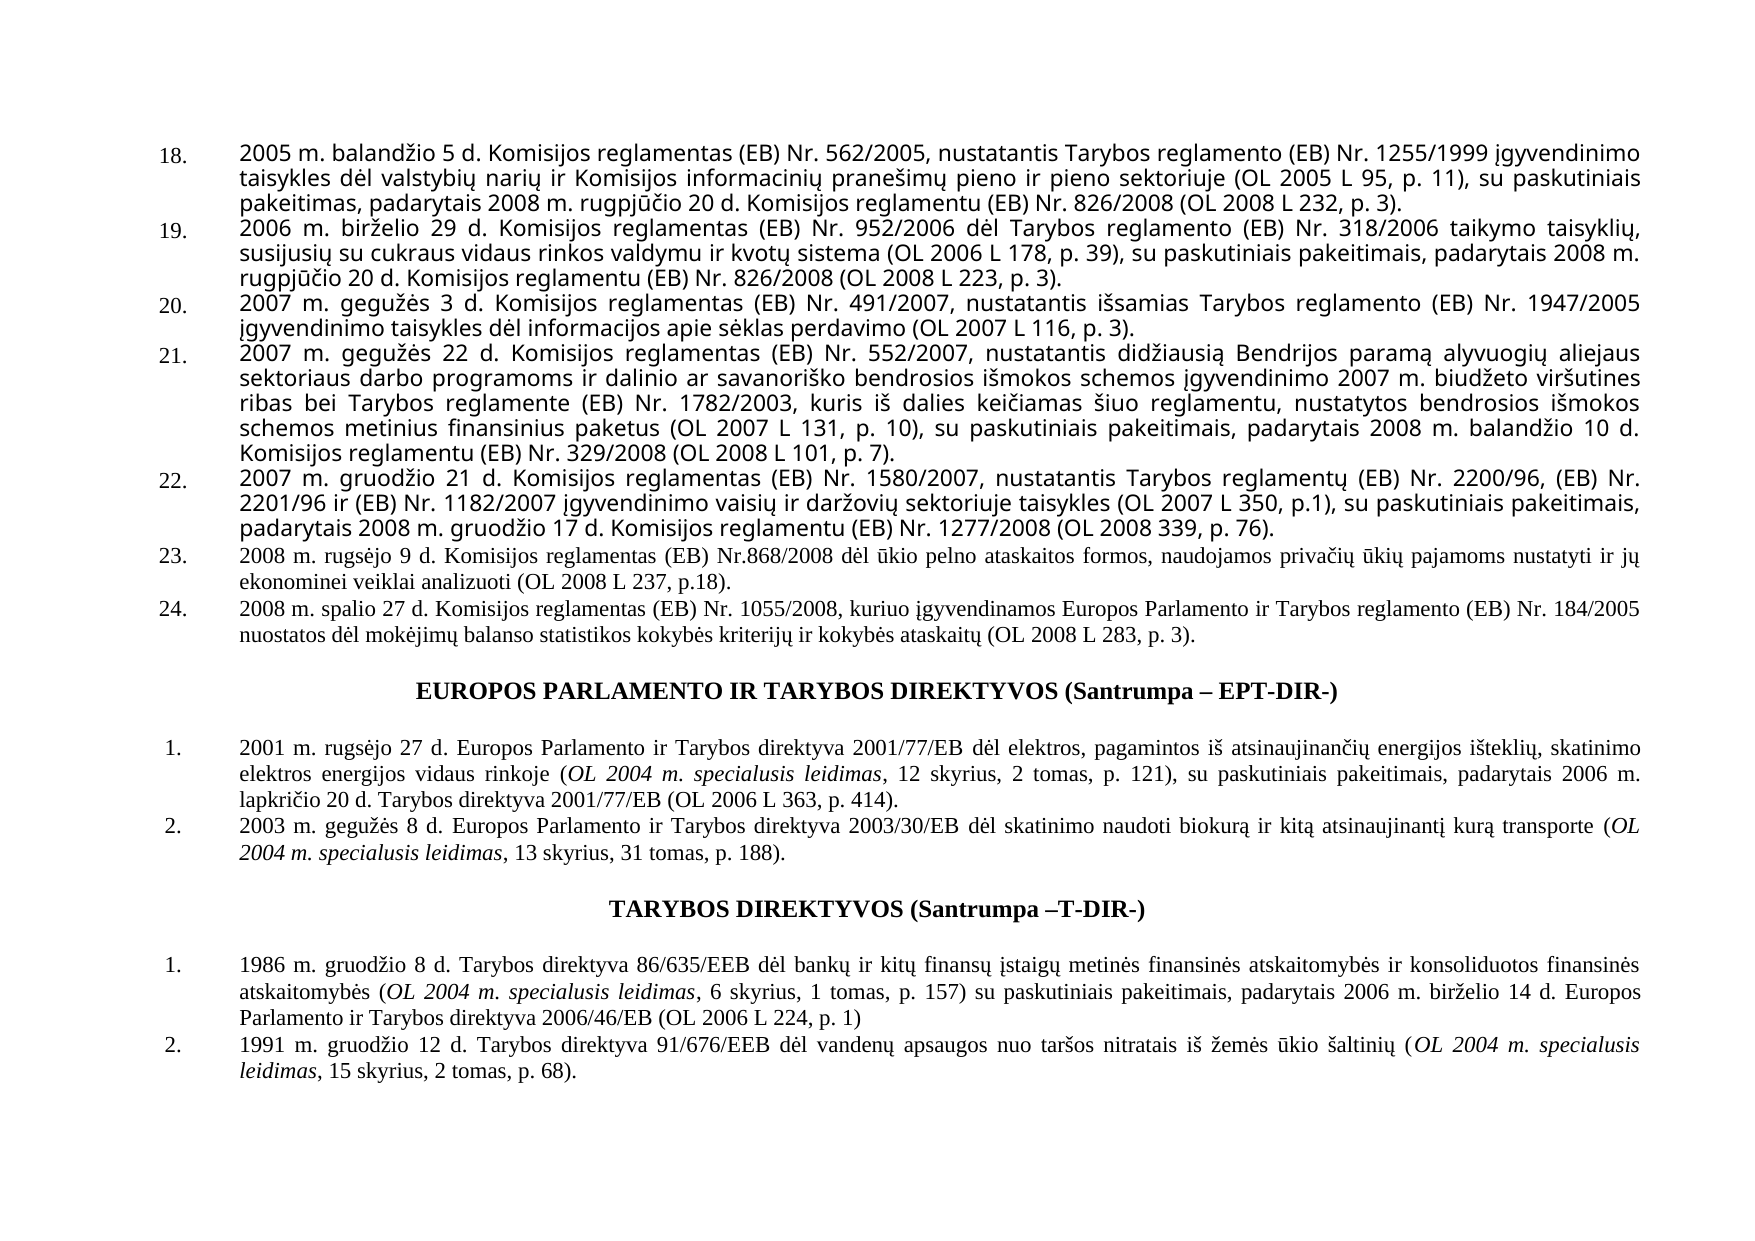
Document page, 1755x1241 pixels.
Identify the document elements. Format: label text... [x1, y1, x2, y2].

table_cell 2007 m. gegužės 22 d. Komisijos reglamentas (EB) Nr. 552/2007, nustatantis didžiausią Bendrijos paramą alyvuogių aliejaus sektoriaus darbo programoms ir dalinio ar savanoriško bendrosios išmokos schemos įgyvendinimo 2007 m. biudžeto viršutines ribas bei Tarybos reglamente (EB) Nr. 1782/2003, kuris iš dalies keičiamas šiuo reglamentu, nustatytos bendrosios išmokos schemos metinius finansinius paketus (OL 2007 L 131, p. 10), su paskutiniais pakeitimais, padarytais 2008 m. balandžio 10 d. Komisijos reglamentu (EB) Nr. 329/2008 (OL 2008 L 101, p. 7). [228, 342, 1653, 467]
table_cell 2007 m. gruodžio 21 d. Komisijos reglamentas (EB) Nr. 1580/2007, nustatantis Tarybos reglamentų (EB) Nr. 2200/96, (EB) Nr. 2201/96 ir (EB) Nr. 1182/2007 įgyvendinimo vaisių ir daržovių sektoriuje taisykles (OL 2007 L 350, p.1), su paskutiniais pakeitimais, padarytais 2008 m. gruodžio 17 d. Komisijos reglamentu (EB) Nr. 1277/2008 (OL 2008 339, p. 76). [228, 467, 1653, 542]
table_cell 19. [118, 217, 228, 292]
table_cell 21. [118, 342, 228, 467]
table_cell 2. [118, 1031, 228, 1083]
table_header 1. [118, 952, 228, 1031]
text TARYBOS DIREKTYVOS (Santrumpa –T-DIR-) [118, 894, 1636, 923]
table_cell 2003 m. gegužės 8 d. Europos Parlamento ir Tarybos direktyva 2003/30/EB dėl skatinimo naudoti biokurą ir kitą atsinaujinantį kurą transporte (OL 2004 m. specialusis leidimas, 13 skyrius, 31 tomas, p. 188). [228, 813, 1653, 865]
table_cell 24. [118, 595, 228, 647]
text EUROPOS PARLAMENTO IR TARYBOS DIREKTYVOS (Santrumpa – EPT-DIR-) [118, 676, 1636, 705]
table_cell 2008 m. spalio 27 d. Komisijos reglamentas (EB) Nr. 1055/2008, kuriuo įgyvendinamos Europos Parlamento ir Tarybos reglamento (EB) Nr. 184/2005 nuostatos dėl mokėjimų balanso statistikos kokybės kriterijų ir kokybės ataskaitų (OL 2008 L 283, p. 3). [228, 595, 1653, 647]
table_header 1. [118, 734, 228, 813]
table_header 2001 m. rugsėjo 27 d. Europos Parlamento ir Tarybos direktyva 2001/77/EB dėl elektros, pagamintos iš atsinaujinančių energijos išteklių, skatinimo elektros energijos vidaus rinkoje (OL 2004 m. specialusis leidimas, 12 skyrius, 2 tomas, p. 121), su paskutiniais pakeitimais, padarytais 2006 m. lapkričio 20 d. Tarybos direktyva 2001/77/EB (OL 2006 L 363, p. 414). [228, 734, 1653, 813]
table_header 1986 m. gruodžio 8 d. Tarybos direktyva 86/635/EEB dėl bankų ir kitų finansų įstaigų metinės finansinės atskaitomybės ir konsoliduotos finansinės atskaitomybės (OL 2004 m. specialusis leidimas, 6 skyrius, 1 tomas, p. 157) su paskutiniais pakeitimais, padarytais 2006 m. birželio 14 d. Europos Parlamento ir Tarybos direktyva 2006/46/EB (OL 2006 L 224, p. 1) [228, 952, 1653, 1031]
table_cell 18. [118, 142, 228, 217]
table_cell 1991 m. gruodžio 12 d. Tarybos direktyva 91/676/EEB dėl vandenų apsaugos nuo taršos nitratais iš žemės ūkio šaltinių (OL 2004 m. specialusis leidimas, 15 skyrius, 2 tomas, p. 68). [228, 1031, 1653, 1083]
table_cell 2007 m. gegužės 3 d. Komisijos reglamentas (EB) Nr. 491/2007, nustatantis išsamias Tarybos reglamento (EB) Nr. 1947/2005 įgyvendinimo taisykles dėl informacijos apie sėklas perdavimo (OL 2007 L 116, p. 3). [228, 292, 1653, 342]
table_cell 23. [118, 542, 228, 594]
table_cell 20. [118, 292, 228, 342]
table_cell 2. [118, 813, 228, 865]
table_cell 2008 m. rugsėjo 9 d. Komisijos reglamentas (EB) Nr.868/2008 dėl ūkio pelno ataskaitos formos, naudojamos privačių ūkių pajamoms nustatyti ir jų ekonominei veiklai analizuoti (OL 2008 L 237, p.18). [228, 542, 1653, 594]
table_cell 2006 m. birželio 29 d. Komisijos reglamentas (EB) Nr. 952/2006 dėl Tarybos reglamento (EB) Nr. 318/2006 taikymo taisyklių, susijusių su cukraus vidaus rinkos valdymu ir kvotų sistema (OL 2006 L 178, p. 39), su paskutiniais pakeitimais, padarytais 2008 m. rugpjūčio 20 d. Komisijos reglamentu (EB) Nr. 826/2008 (OL 2008 L 223, p. 3). [228, 217, 1653, 292]
table_cell 2005 m. balandžio 5 d. Komisijos reglamentas (EB) Nr. 562/2005, nustatantis Tarybos reglamento (EB) Nr. 1255/1999 įgyvendinimo taisykles dėl valstybių narių ir Komisijos informacinių pranešimų pieno ir pieno sektoriuje (OL 2005 L 95, p. 11), su paskutiniais pakeitimas, padarytais 2008 m. rugpjūčio 20 d. Komisijos reglamentu (EB) Nr. 826/2008 (OL 2008 L 232, p. 3). [228, 142, 1653, 217]
table_cell 22. [118, 467, 228, 542]
